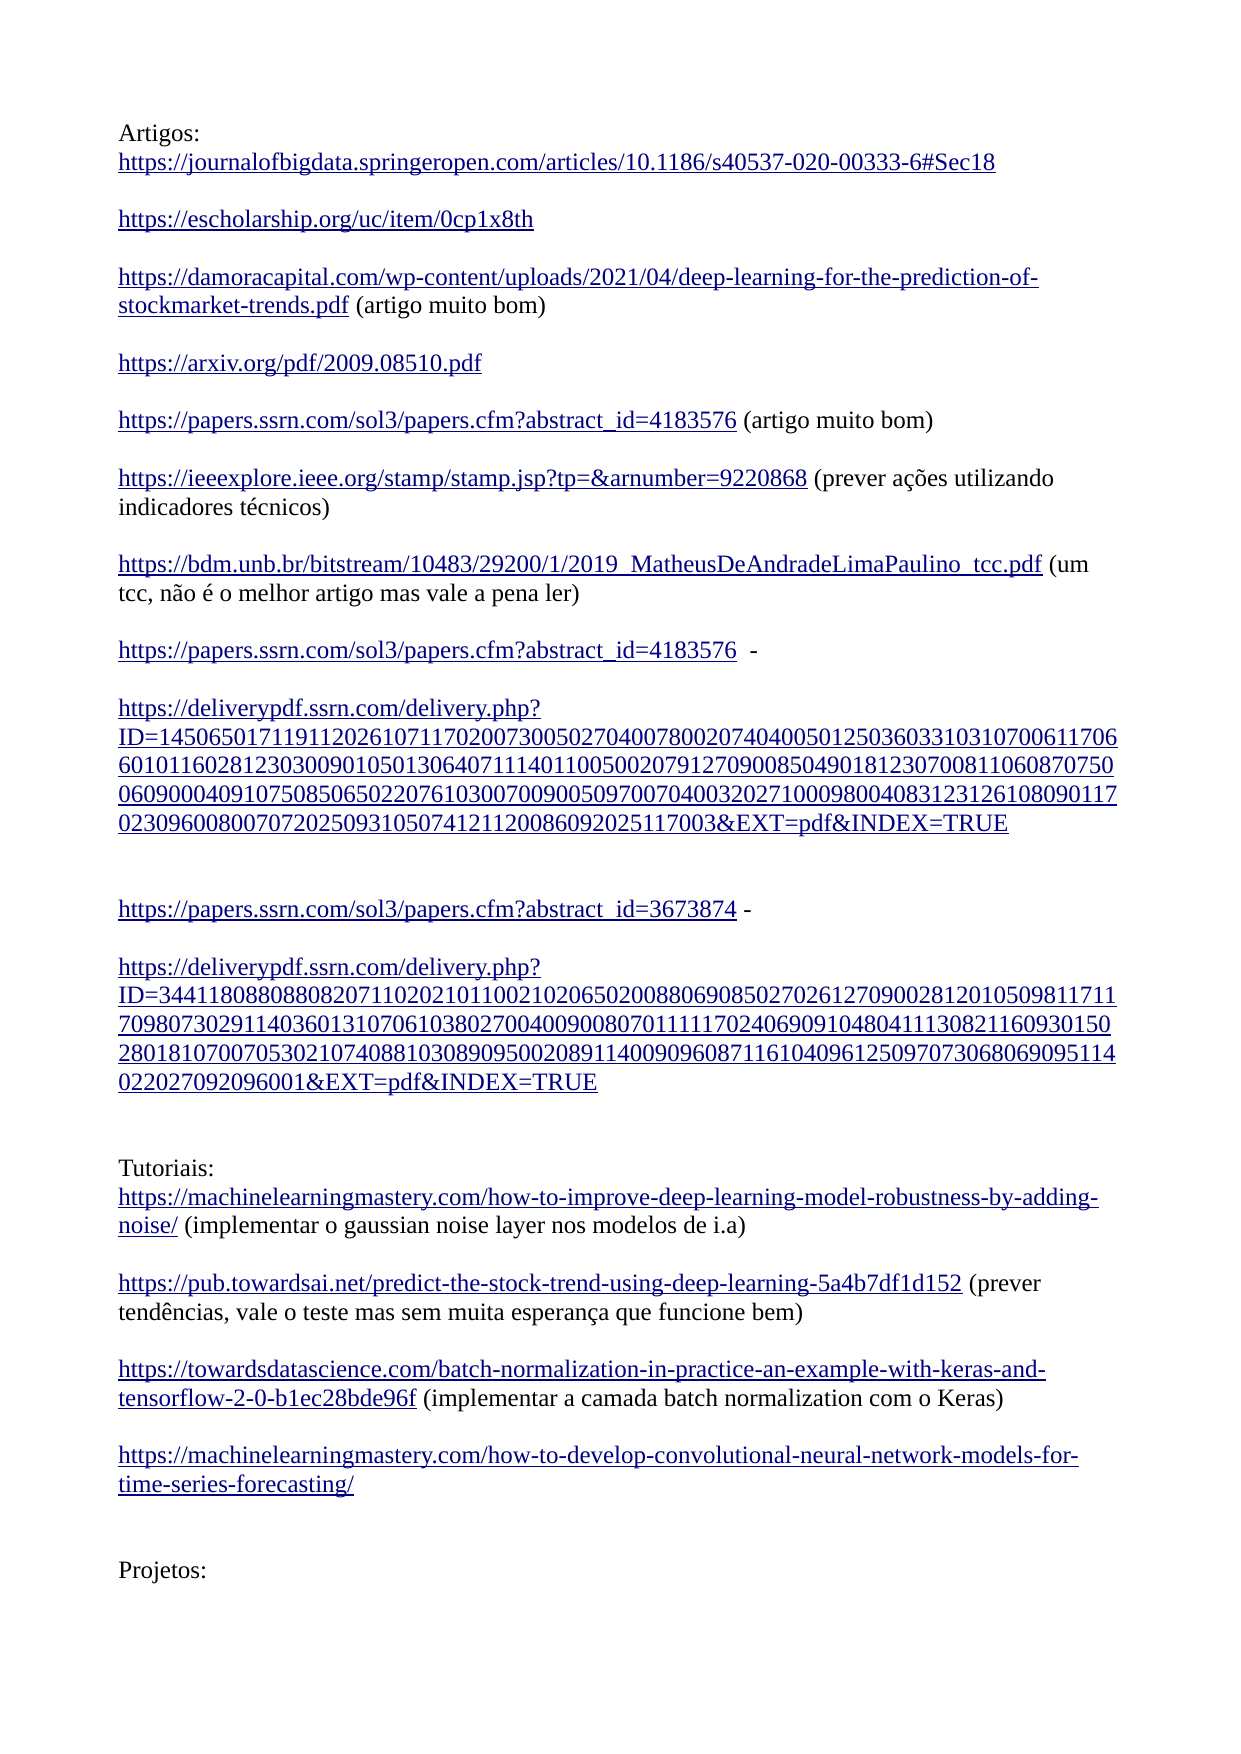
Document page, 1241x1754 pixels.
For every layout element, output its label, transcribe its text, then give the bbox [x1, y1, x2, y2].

text Projetos: [118, 1556, 1122, 1584]
text Artigos: [118, 118, 1122, 147]
text https://pub.towardsai.net/predict-the-stock-trend-using-deep-learning-5a4b7df1d152 (prever tendências, vale o teste mas sem muita esperança que funcione bem) [118, 1268, 1122, 1326]
text https://machinelearningmastery.com/how-to-develop-convolutional-neural-network-models-for-time-series-forecasting/ [118, 1441, 1122, 1498]
text Tutoriais: [118, 1153, 1122, 1182]
text https://bdm.unb.br/bitstream/10483/29200/1/2019_MatheusDeAndradeLimaPaulino_tcc.pdf (um tcc, não é o melhor artigo mas vale a pena ler) [118, 549, 1122, 607]
text https://machinelearningmastery.com/how-to-improve-deep-learning-model-robustness-by-adding-noise/ (implementar o gaussian noise layer nos modelos de i.a) [118, 1182, 1122, 1239]
text https://deliverypdf.ssrn.com/delivery.php?ID=344118088088082071102021011002102065020088069085027026127090028120105098117117098073029114036013107061038027004009008070111117024069091048041113082116093015028018107007053021074088103089095002089114009096087116104096125097073068069095114022027092096001&EXT=pdf&INDEX=TRUE [118, 952, 1122, 1096]
text https://papers.ssrn.com/sol3/papers.cfm?abstract_id=3673874 - [118, 894, 1122, 923]
text https://papers.ssrn.com/sol3/papers.cfm?abstract_id=4183576 - [118, 636, 1122, 664]
text https://ieeexplore.ieee.org/stamp/stamp.jsp?tp=&arnumber=9220868 (prever ações utilizando indicadores técnicos) [118, 463, 1122, 521]
text https://escholarship.org/uc/item/0cp1x8th [118, 204, 1122, 233]
text https://towardsdatascience.com/batch-normalization-in-practice-an-example-with-keras-and-tensorflow-2-0-b1ec28bde96f (implementar a camada batch normalization com o Keras) [118, 1354, 1122, 1412]
text https://arxiv.org/pdf/2009.08510.pdf [118, 348, 1122, 377]
text https://deliverypdf.ssrn.com/delivery.php?ID=145065017119112026107117020073005027040078002074040050125036033103107006117066010116028123030090105013064071114011005002079127090085049018123070081106087075006090004091075085065022076103007009005097007040032027100098004083123126108090117023096008007072025093105074121120086092025117003&EXT=pdf&INDEX=TRUE [118, 693, 1122, 837]
text https://papers.ssrn.com/sol3/papers.cfm?abstract_id=4183576 (artigo muito bom) [118, 406, 1122, 434]
text https://journalofbigdata.springeropen.com/articles/10.1186/s40537-020-00333-6#Sec18 [118, 147, 1122, 176]
text https://damoracapital.com/wp-content/uploads/2021/04/deep-learning-for-the-prediction-of-stockmarket-trends.pdf (artigo muito bom) [118, 262, 1122, 319]
